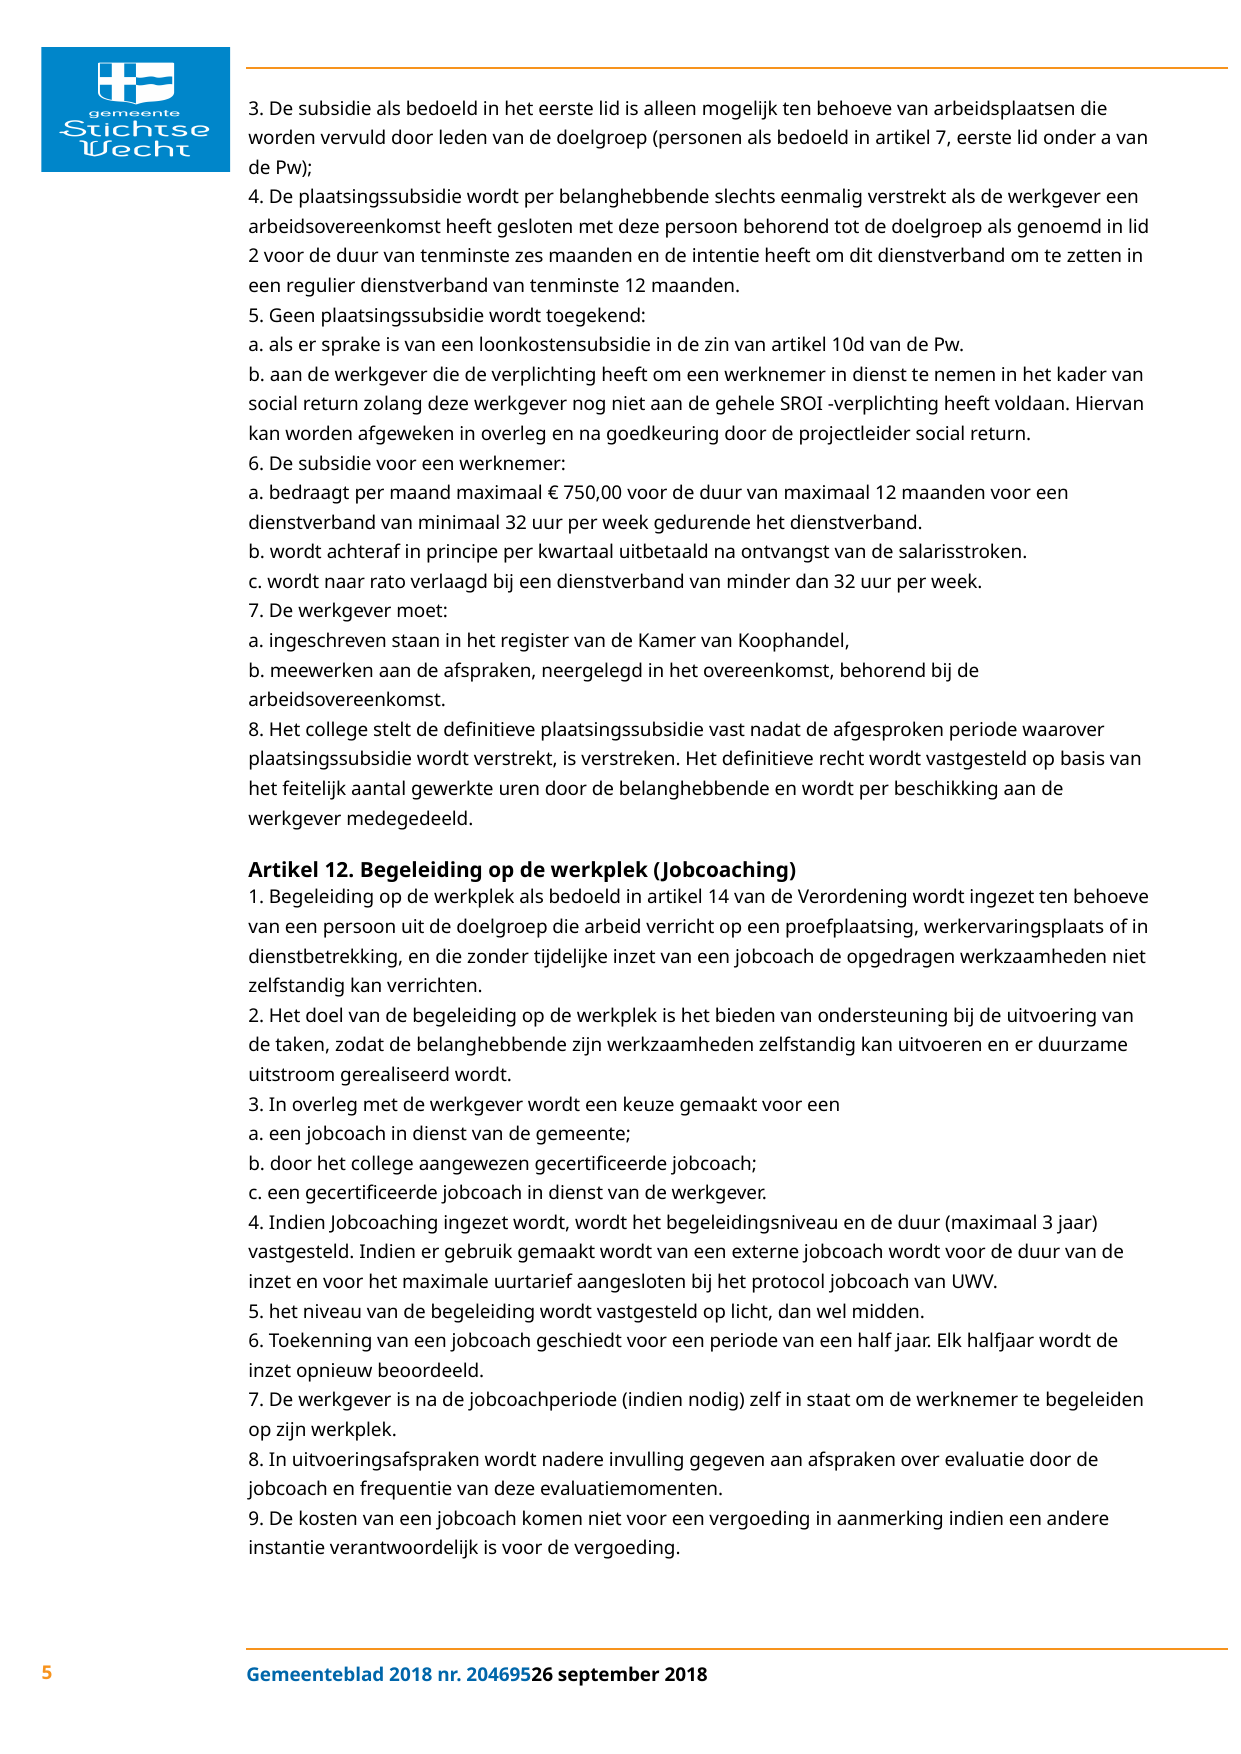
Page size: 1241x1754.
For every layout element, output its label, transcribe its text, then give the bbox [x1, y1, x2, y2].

text 1. Begeleiding op de werkplek als bedoeld in artikel 14 van de Verordening wordt ingezet ten behoeve van een persoon uit de doelgroep die arbeid verricht op een proefplaatsing, werkervaringsplaats of in dienstbetrekking, en die zonder tijdelijke inzet van een jobcoach de opgedragen werkzaamheden niet zelfstandig kan verrichten. [248, 884, 1152, 998]
text a. een jobcoach in dienst van de gemeente; [248, 1120, 1152, 1146]
text 5. het niveau van de begeleiding wordt vastgesteld op licht, dan wel midden. [248, 1298, 1152, 1323]
text b. meewerken aan de afspraken, neergelegd in het overeenkomst, behorend bij de arbeidsovereenkomst. [248, 657, 1152, 712]
text b. wordt achteraf in principe per kwartaal uitbetaald na ontvangst van de salarisstroken. [248, 538, 1152, 564]
text 8. In uitvoeringsafspraken wordt nadere invulling gegeven aan afspraken over evaluatie door de jobcoach en frequentie van deze evaluatiemomenten. [248, 1446, 1152, 1501]
text 7. De werkgever moet: [248, 598, 1152, 623]
text 4. Indien Jobcoaching ingezet wordt, wordt het begeleidingsniveau en de duur (maximaal 3 jaar) vastgesteld. Indien er gebruik gemaakt wordt van een externe jobcoach wordt voor de duur van de inzet en voor het maximale uurtarief aangesloten bij het protocol jobcoach van UWV. [248, 1209, 1152, 1294]
text 6. Toekenning van een jobcoach geschiedt voor een periode van een half jaar. Elk halfjaar wordt de inzet opnieuw beoordeeld. [248, 1327, 1152, 1383]
picture [137, 63, 174, 103]
text 8. Het college stelt de definitieve plaatsingssubsidie vast nadat de afgesproken periode waarover plaatsingssubsidie wordt verstrekt, is verstreken. Het definitieve recht wordt vastgesteld op basis van het feitelijk aantal gewerkte uren door de belanghebbende en wordt per beschikking aan de werkgever medegedeeld. [248, 716, 1152, 831]
text 5. Geen plaatsingssubsidie wordt toegekend: [248, 302, 1152, 328]
text b. aan de werkgever die de verplichting heeft om een werknemer in dienst te nemen in het kader van social return zolang deze werkgever nog niet aan de gehele SROI -verplichting heeft voldaan. Hiervan kan worden afgeweken in overleg en na goedkeuring door de projectleider social return. [248, 361, 1152, 446]
text 6. De subsidie voor een werknemer: [248, 450, 1152, 476]
text a. ingeschreven staan in het register van de Kamer van Koophandel, [248, 627, 1152, 653]
text b. door het college aangewezen gecertificeerde jobcoach; [248, 1150, 1152, 1176]
text 2. Het doel van de begeleiding op de werkplek is het bieden van ondersteuning bij de uitvoering van de taken, zodat de belanghebbende zijn werkzaamheden zelfstandig kan uitvoeren en er duurzame uitstroom gerealiseerd wordt. [248, 1002, 1152, 1087]
text Artikel 12. Begeleiding op de werkplek (Jobcoaching) [248, 855, 1152, 884]
text a. bedraagt per maand maximaal € 750,00 voor de duur van maximaal 12 maanden voor een dienstverband van minimaal 32 uur per week gedurende het dienstverband. [248, 479, 1152, 535]
text 9. De kosten van een jobcoach komen niet voor een vergoeding in aanmerking indien een andere instantie verantwoordelijk is voor de vergoeding. [248, 1505, 1152, 1560]
text c. wordt naar rato verlaagd bij een dienstverband van minder dan 32 uur per week. [248, 568, 1152, 594]
text 7. De werkgever is na de jobcoachperiode (indien nodig) zelf in staat om de werknemer te begeleiden op zijn werkplek. [248, 1387, 1152, 1442]
text a. als er sprake is van een loonkostensubsidie in de zin van artikel 10d van de Pw. [248, 331, 1152, 357]
text c. een gecertificeerde jobcoach in dienst van de werkgever. [248, 1179, 1152, 1205]
text 4. De plaatsingssubsidie wordt per belanghebbende slechts eenmalig verstrekt als de werkgever een arbeidsovereenkomst heeft gesloten met deze persoon behorend tot de doelgroep als genoemd in lid 2 voor de duur van tenminste zes maanden en de intentie heeft om dit dienstverband om te zetten in een regulier dienstverband van tenminste 12 maanden. [248, 183, 1152, 298]
text 3. In overleg met de werkgever wordt een keuze gemaakt voor een [248, 1091, 1152, 1116]
text 3. De subsidie als bedoeld in het eerste lid is alleen mogelijk ten behoeve van arbeidsplaatsen die worden vervuld door leden van de doelgroep (personen als bedoeld in artikel 7, eerste lid onder a van de Pw); [248, 95, 1152, 180]
picture [99, 63, 135, 101]
